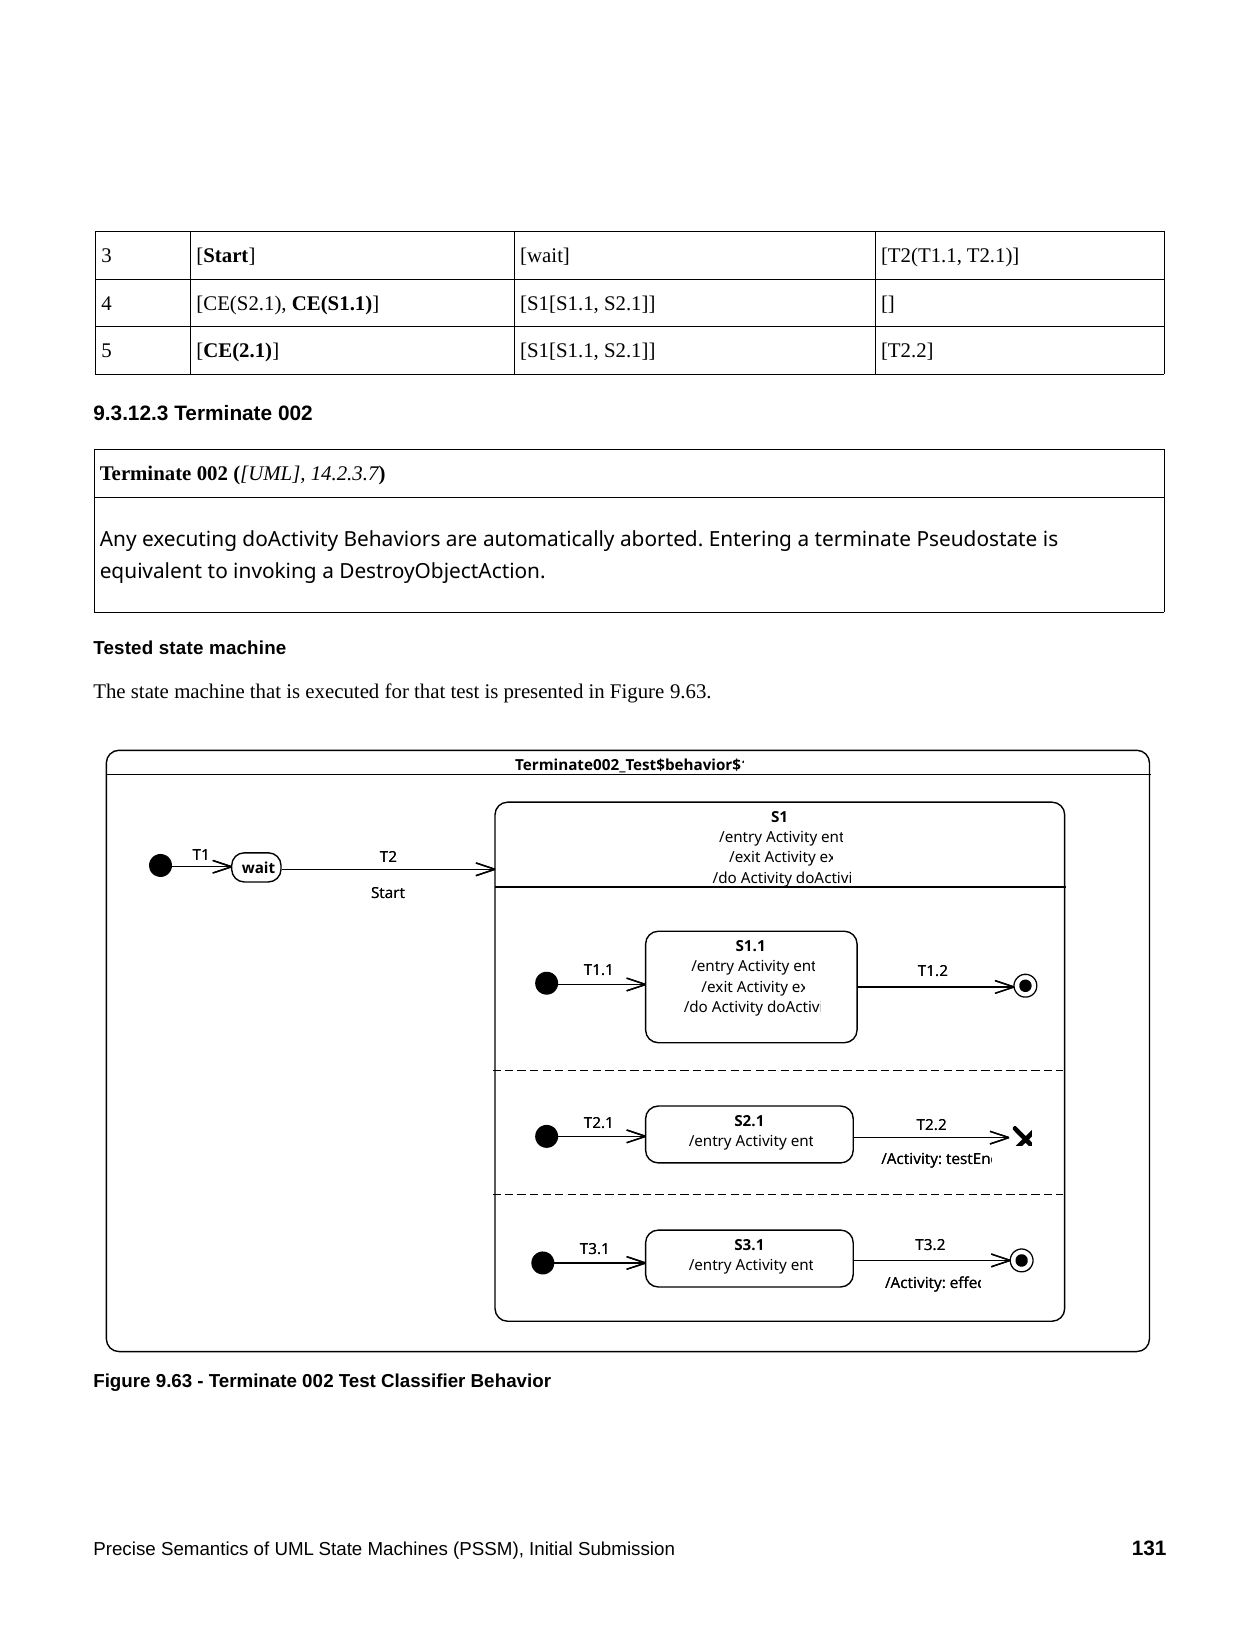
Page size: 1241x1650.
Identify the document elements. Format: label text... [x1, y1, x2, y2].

table_cell 3 [96, 232, 190, 279]
table_cell [S1[S1.1, S2.1]] [515, 280, 875, 326]
table_cell [Start] [191, 232, 514, 279]
table_cell 4 [96, 280, 190, 326]
table_cell Any executing doActivity Behaviors are automatically aborted. Entering a terminate Pseudostate is equivalent to invoking a DestroyObjectAction. [95, 498, 1164, 612]
text The state machine that is executed for that test is presented in Figure 9.63. [93, 679, 1164, 703]
table_cell [wait] [515, 232, 875, 279]
table_cell [] [876, 280, 1164, 326]
table_cell [T2.2] [876, 327, 1164, 374]
table_cell [CE(2.1)] [191, 327, 514, 374]
subtitle Tested state machine [93, 637, 1164, 658]
table_cell [T2(T1.1, T2.1)] [876, 232, 1164, 279]
table_cell [CE(S2.1), CE(S1.1)] [191, 280, 514, 326]
table_cell 5 [96, 327, 190, 374]
table_cell [S1[S1.1, S2.1]] [515, 327, 875, 374]
subtitle Terminate 002 [93, 399, 1164, 424]
table_header Terminate 002 ([UML], 14.2.3.7) [95, 450, 1164, 497]
text Figure 9.63 - Terminate 002 Test Classifier Behavior [93, 737, 1164, 1391]
